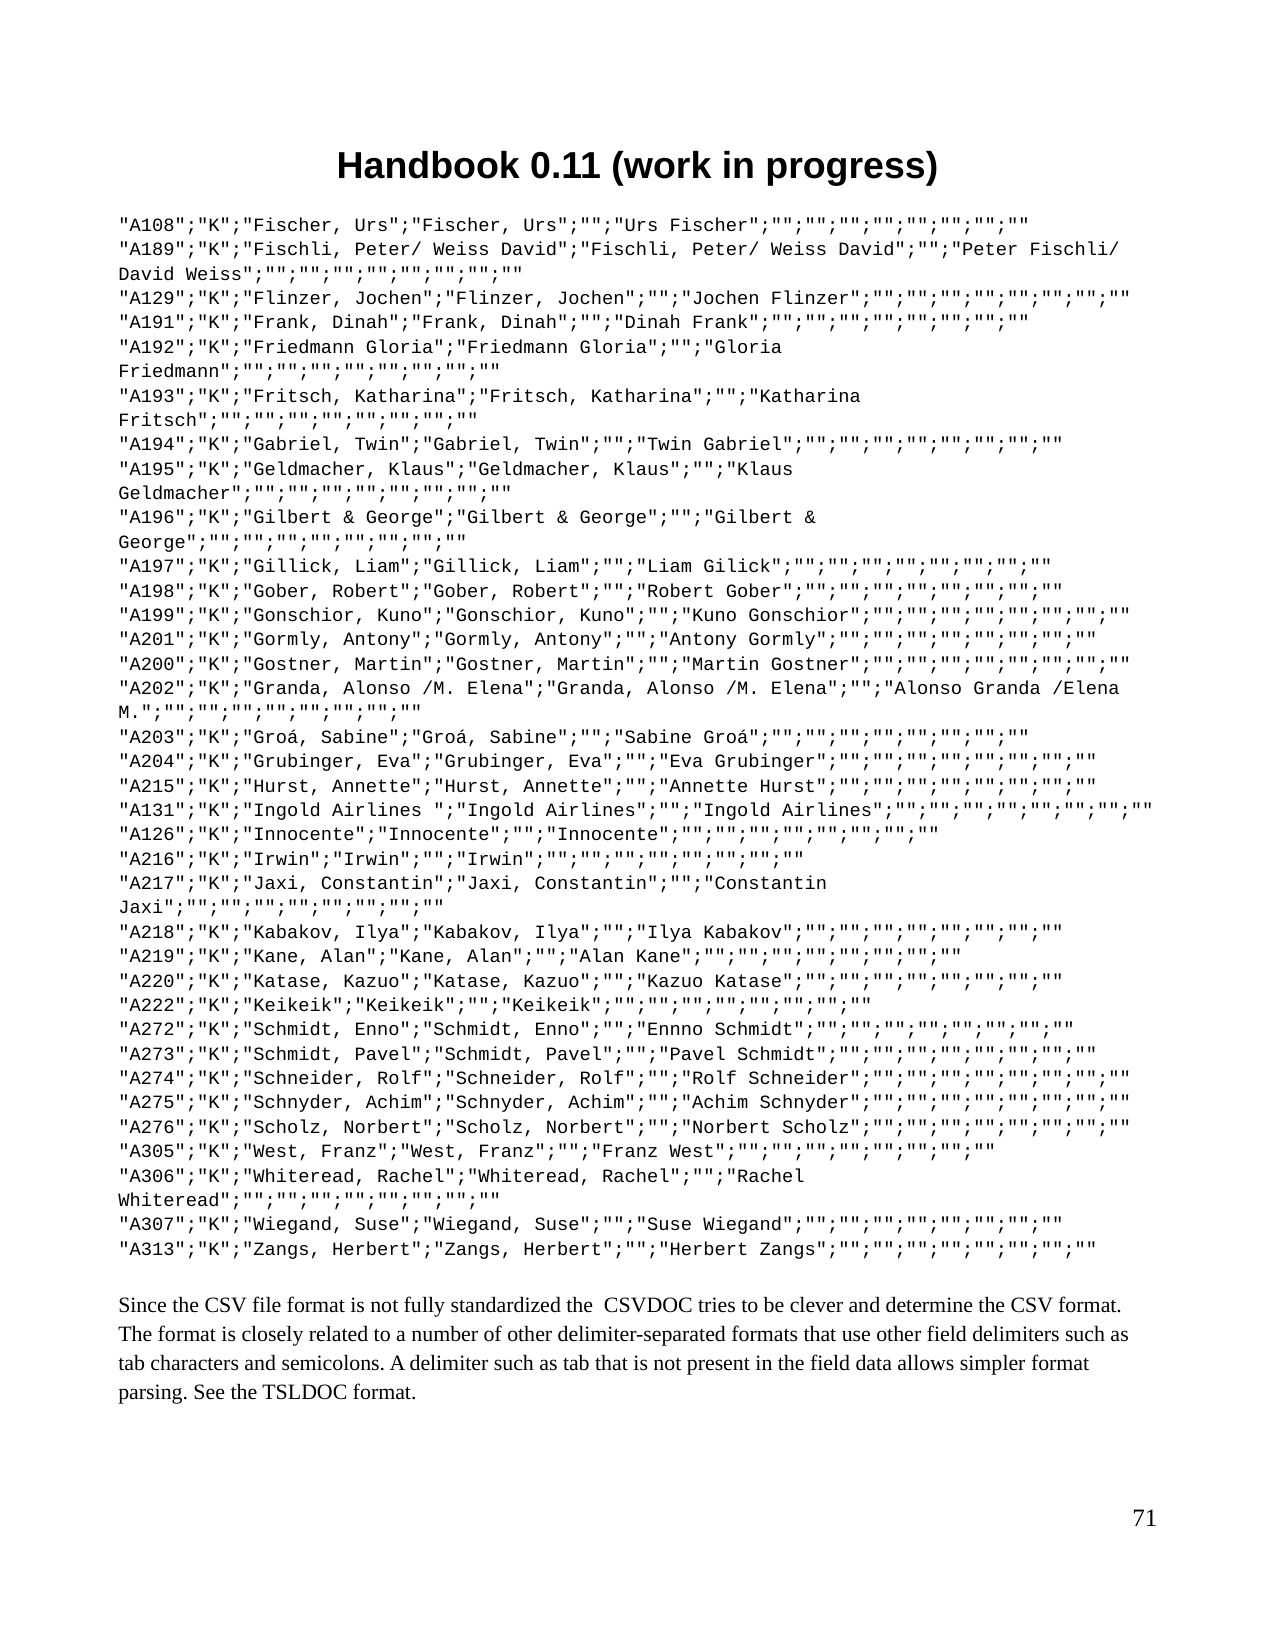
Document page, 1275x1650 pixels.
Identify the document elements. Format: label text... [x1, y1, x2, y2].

text "A195";"K";"Geldmacher, Klaus";"Geldmacher, Klaus";"";"Klaus Geldmacher";"";"";"";"";"";"";"";"" [118, 459, 1157, 505]
text "A203";"K";"Groá, Sabine";"Groá, Sabine";"";"Sabine Groá";"";"";"";"";"";"";"";"" [118, 728, 1157, 749]
text "A217";"K";"Jaxi, Constantin";"Jaxi, Constantin";"";"Constantin Jaxi";"";"";"";"";"";"";"";"" [118, 874, 1157, 919]
text "A191";"K";"Frank, Dinah";"Frank, Dinah";"";"Dinah Frank";"";"";"";"";"";"";"";"" [118, 313, 1157, 334]
text "A131";"K";"Ingold Airlines ";"Ingold Airlines";"";"Ingold Airlines";"";"";"";"";"";"";"";"" [118, 801, 1157, 822]
text "A199";"K";"Gonschior, Kuno";"Gonschior, Kuno";"";"Kuno Gonschior";"";"";"";"";"";"";"";"" [118, 606, 1157, 627]
text "A220";"K";"Katase, Kazuo";"Katase, Kazuo";"";"Kazuo Katase";"";"";"";"";"";"";"";"" [118, 971, 1157, 993]
text "A204";"K";"Grubinger, Eva";"Grubinger, Eva";"";"Eva Grubinger";"";"";"";"";"";"";"";"" [118, 752, 1157, 773]
text "A274";"K";"Schneider, Rolf";"Schneider, Rolf";"";"Rolf Schneider";"";"";"";"";"";"";"";"" [118, 1069, 1157, 1090]
text "A192";"K";"Friedmann Gloria";"Friedmann Gloria";"";"Gloria Friedmann";"";"";"";"";"";"";"";"" [118, 338, 1157, 383]
text "A200";"K";"Gostner, Martin";"Gostner, Martin";"";"Martin Gostner";"";"";"";"";"";"";"";"" [118, 654, 1157, 676]
text "A129";"K";"Flinzer, Jochen";"Flinzer, Jochen";"";"Jochen Flinzer";"";"";"";"";"";"";"";"" [118, 289, 1157, 310]
text "A218";"K";"Kabakov, Ilya";"Kabakov, Ilya";"";"Ilya Kabakov";"";"";"";"";"";"";"";"" [118, 923, 1157, 944]
text "A194";"K";"Gabriel, Twin";"Gabriel, Twin";"";"Twin Gabriel";"";"";"";"";"";"";"";"" [118, 435, 1157, 456]
text "A273";"K";"Schmidt, Pavel";"Schmidt, Pavel";"";"Pavel Schmidt";"";"";"";"";"";"";"";"" [118, 1044, 1157, 1066]
text "A196";"K";"Gilbert & George";"Gilbert & George";"";"Gilbert & George";"";"";"";"";"";"";"";"" [118, 508, 1157, 554]
text "A198";"K";"Gober, Robert";"Gober, Robert";"";"Robert Gober";"";"";"";"";"";"";"";"" [118, 581, 1157, 603]
text "A216";"K";"Irwin";"Irwin";"";"Irwin";"";"";"";"";"";"";"";"" [118, 849, 1157, 871]
text "A202";"K";"Granda, Alonso /M. Elena";"Granda, Alonso /M. Elena";"";"Alonso Granda /Elena M.";"";"";"";"";"";"";"";"" [118, 679, 1157, 724]
text "A193";"K";"Fritsch, Katharina";"Fritsch, Katharina";"";"Katharina Fritsch";"";"";"";"";"";"";"";"" [118, 386, 1157, 432]
text "A197";"K";"Gillick, Liam";"Gillick, Liam";"";"Liam Gilick";"";"";"";"";"";"";"";"" [118, 557, 1157, 578]
text "A313";"K";"Zangs, Herbert";"Zangs, Herbert";"";"Herbert Zangs";"";"";"";"";"";"";"";"" [118, 1239, 1157, 1261]
text "A222";"K";"Keikeik";"Keikeik";"";"Keikeik";"";"";"";"";"";"";"";"" [118, 996, 1157, 1017]
text "A108";"K";"Fischer, Urs";"Fischer, Urs";"";"Urs Fischer";"";"";"";"";"";"";"";"" [118, 216, 1157, 237]
text Since the CSV file format is not fully standardized the CSVDOC tries to be clever and determine the CSV format. The format is closely related to a number of other delimiter-separated formats that use other field delimiters such as tab characters and semicolons. A delimiter such as tab that is not present in the field data allows simpler format parsing. See the TSLDOC format. [118, 1292, 1157, 1404]
text "A275";"K";"Schnyder, Achim";"Schnyder, Achim";"";"Achim Schnyder";"";"";"";"";"";"";"";"" [118, 1093, 1157, 1114]
text "A306";"K";"Whiteread, Rachel";"Whiteread, Rachel";"";"Rachel Whiteread";"";"";"";"";"";"";"";"" [118, 1166, 1157, 1212]
text "A307";"K";"Wiegand, Suse";"Wiegand, Suse";"";"Suse Wiegand";"";"";"";"";"";"";"";"" [118, 1215, 1157, 1236]
text "A215";"K";"Hurst, Annette";"Hurst, Annette";"";"Annette Hurst";"";"";"";"";"";"";"";"" [118, 776, 1157, 798]
text "A272";"K";"Schmidt, Enno";"Schmidt, Enno";"";"Ennno Schmidt";"";"";"";"";"";"";"";"" [118, 1020, 1157, 1041]
text "A201";"K";"Gormly, Antony";"Gormly, Antony";"";"Antony Gormly";"";"";"";"";"";"";"";"" [118, 630, 1157, 651]
text "A189";"K";"Fischli, Peter/ Weiss David";"Fischli, Peter/ Weiss David";"";"Peter Fischli/ David Weiss";"";"";"";"";"";"";"";"" [118, 240, 1157, 286]
text "A126";"K";"Innocente";"Innocente";"";"Innocente";"";"";"";"";"";"";"";"" [118, 825, 1157, 846]
text "A276";"K";"Scholz, Norbert";"Scholz, Norbert";"";"Norbert Scholz";"";"";"";"";"";"";"";"" [118, 1118, 1157, 1139]
text "A219";"K";"Kane, Alan";"Kane, Alan";"";"Alan Kane";"";"";"";"";"";"";"";"" [118, 947, 1157, 968]
text "A305";"K";"West, Franz";"West, Franz";"";"Franz West";"";"";"";"";"";"";"";"" [118, 1142, 1157, 1163]
